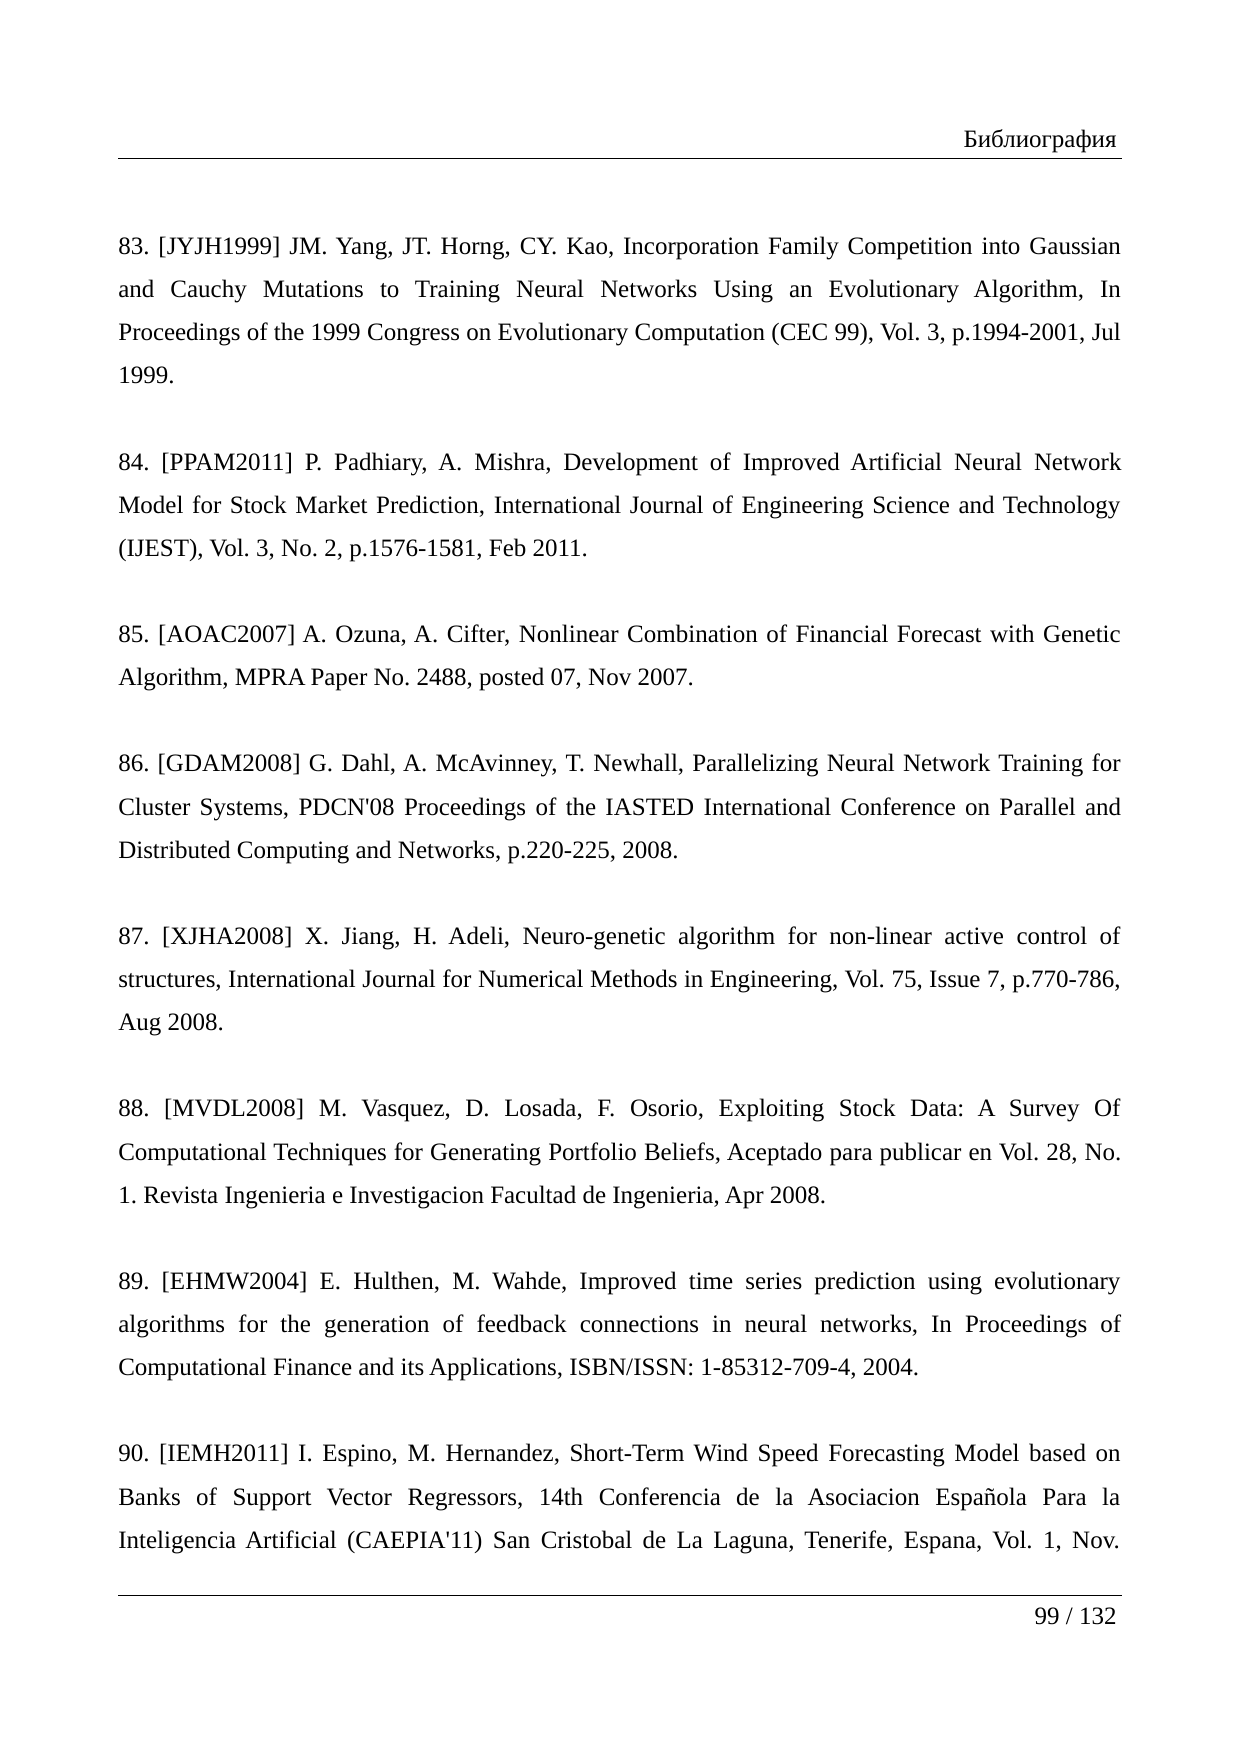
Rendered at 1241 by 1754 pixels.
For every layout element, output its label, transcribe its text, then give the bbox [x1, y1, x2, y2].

text 86. [GDAM2008] G. Dahl, A. McAvinney, T. Newhall, Parallelizing Neural Network Training for Cluster Systems, PDCN'08 Proceedings of the IASTED International Conference on Parallel and Distributed Computing and Networks, p.220-225, 2008. [118, 748, 1122, 863]
text 90. [IEMH2011] I. Espino, M. Hernandez, Short-Term Wind Speed Forecasting Model based on Banks of Support Vector Regressors, 14th Conferencia de la Asociacion Española Para la Inteligencia Artificial (CAEPIA'11) San Cristobal de La Laguna, Tenerife, Espana, Vol. 1, Nov. [118, 1438, 1122, 1553]
text 83. [JYJH1999] JM. Yang, JT. Horng, CY. Kao, Incorporation Family Competition into Gaussian and Cauchy Mutations to Training Neural Networks Using an Evolutionary Algorithm, In Proceedings of the 1999 Congress on Evolutionary Computation (CEC 99), Vol. 3, p.1994-2001, Jul 1999. [118, 231, 1122, 389]
text 85. [AOAC2007] A. Ozuna, A. Cifter, Nonlinear Combination of Financial Forecast with Genetic Algorithm, MPRA Paper No. 2488, posted 07, Nov 2007. [118, 619, 1122, 691]
text 88. [MVDL2008] M. Vasquez, D. Losada, F. Osorio, Exploiting Stock Data: A Survey Of Computational Techniques for Generating Portfolio Beliefs, Aceptado para publicar en Vol. 28, No. 1. Revista Ingenieria e Investigacion Facultad de Ingenieria, Apr 2008. [118, 1093, 1122, 1208]
text 89. [EHMW2004] E. Hulthen, M. Wahde, Improved time series prediction using evolutionary algorithms for the generation of feedback connections in neural networks, In Proceedings of Computational Finance and its Applications, ISBN/ISSN: 1-85312-709-4, 2004. [118, 1266, 1122, 1381]
text 84. [PPAM2011] P. Padhiary, A. Mishra, Development of Improved Artificial Neural Network Model for Stock Market Prediction, International Journal of Engineering Science and Technology (IJEST), Vol. 3, No. 2, p.1576-1581, Feb 2011. [118, 447, 1122, 562]
text 87. [XJHA2008] X. Jiang, H. Adeli, Neuro-genetic algorithm for non-linear active control of structures, International Journal for Numerical Methods in Engineering, Vol. 75, Issue 7, p.770-786, Aug 2008. [118, 921, 1122, 1036]
